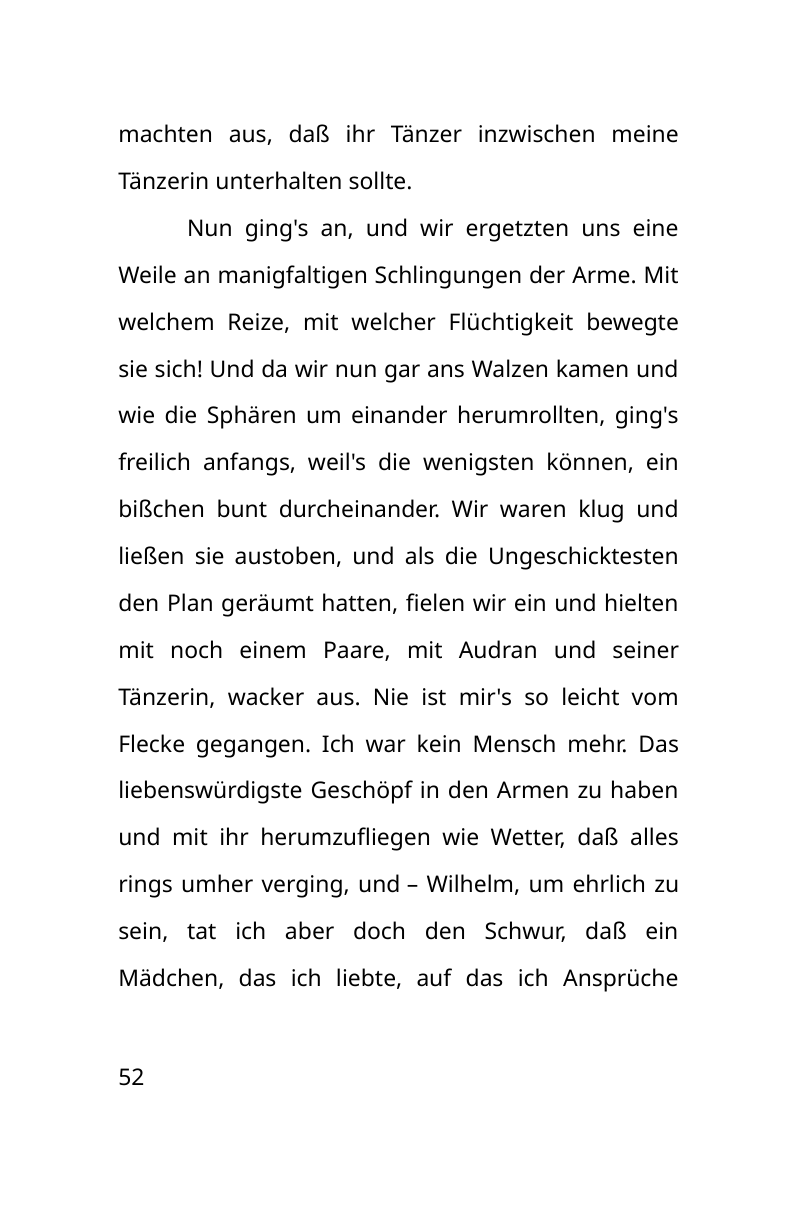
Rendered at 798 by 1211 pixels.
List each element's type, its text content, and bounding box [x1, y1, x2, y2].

text Nun ging's an, und wir ergetzten uns eine Weile an manigfaltigen Schlingungen der Arme. Mit welchem Reize, mit welcher Flüchtigkeit bewegte sie sich! Und da wir nun gar ans Walzen kamen und wie die Sphären um einander herumrollten, ging's freilich anfangs, weil's die wenigsten können, ein bißchen bunt durcheinander. Wir waren klug und ließen sie austoben, und als die Ungeschicktesten den Plan geräumt hatten, fielen wir ein und hielten mit noch einem Paare, mit Audran und seiner Tänzerin, wacker aus. Nie ist mir's so leicht vom Flecke gegangen. Ich war kein Mensch mehr. Das liebenswürdigste Geschöpf in den Armen zu haben und mit ihr herumzufliegen wie Wetter, daß alles rings umher verging, und – Wilhelm, um ehrlich zu sein, tat ich aber doch den Schwur, daß ein Mädchen, das ich liebte, auf das ich Ansprüche [118, 212, 679, 993]
text machten aus, daß ihr Tänzer inzwischen meine Tänzerin unterhalten sollte. [118, 118, 679, 196]
